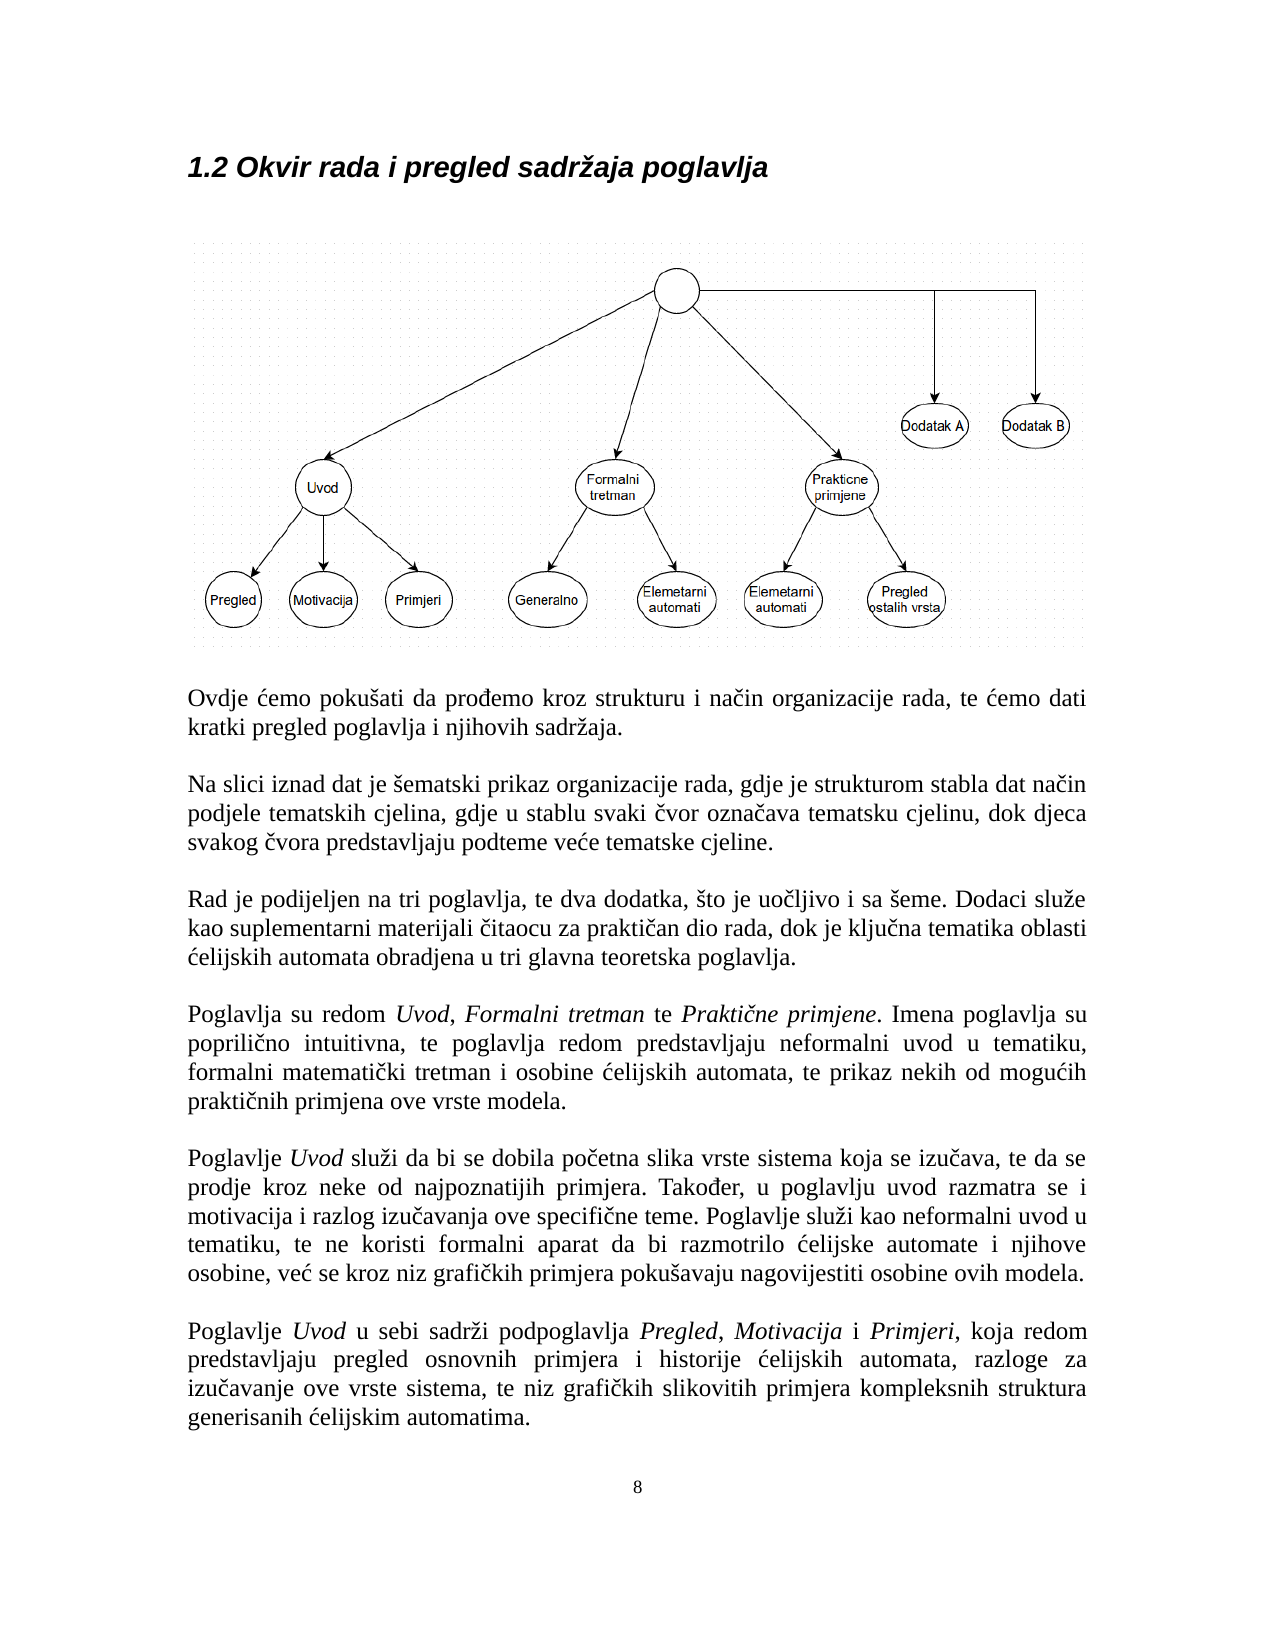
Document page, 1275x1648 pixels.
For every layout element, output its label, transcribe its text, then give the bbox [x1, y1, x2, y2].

text Ovdje ćemo pokušati da prođemo kroz strukturu i način organizacije rada, te ćemo dati kratki pregled poglavlja i njihovih sadržaja. [187, 683, 1088, 741]
picture [187, 243, 1088, 655]
subtitle 1.2 Okvir rada i pregled sadržaja poglavlja [187, 150, 1088, 183]
text Poglavlje Uvod u sebi sadrži podpoglavlja Pregled, Motivacija i Primjeri, koja redom predstavljaju pregled osnovnih primjera i historije ćelijskih automata, razloge za izučavanje ove vrste sistema, te niz grafičkih slikovitih primjera kompleksnih struktura generisanih ćelijskim automatima. [187, 1316, 1088, 1431]
text Rad je podijeljen na tri poglavlja, te dva dodatka, što je uočljivo i sa šeme. Dodaci služe kao suplementarni materijali čitaocu za praktičan dio rada, dok je ključna tematika oblasti ćelijskih automata obradjena u tri glavna teoretska poglavlja. [187, 884, 1088, 971]
text Na slici iznad dat je šematski prikaz organizacije rada, gdje je strukturom stabla dat način podjele tematskih cjelina, gdje u stablu svaki čvor označava tematsku cjelinu, dok djeca svakog čvora predstavljaju podteme veće tematske cjeline. [187, 769, 1088, 856]
text Poglavlja su redom Uvod, Formalni tretman te Praktične primjene. Imena poglavlja su poprilično intuitivna, te poglavlja redom predstavljaju neformalni uvod u tematiku, formalni matematički tretman i osobine ćelijskih automata, te prikaz nekih od mogućih praktičnih primjena ove vrste modela. [187, 999, 1088, 1114]
text Poglavlje Uvod služi da bi se dobila početna slika vrste sistema koja se izučava, te da se prodje kroz neke od najpoznatijih primjera. Također, u poglavlju uvod razmatra se i motivacija i razlog izučavanja ove specifične teme. Poglavlje služi kao neformalni uvod u tematiku, te ne koristi formalni aparat da bi razmotrilo ćelijske automate i njihove osobine, već se kroz niz grafičkih primjera pokušavaju nagovijestiti osobine ovih modela. [187, 1143, 1088, 1287]
